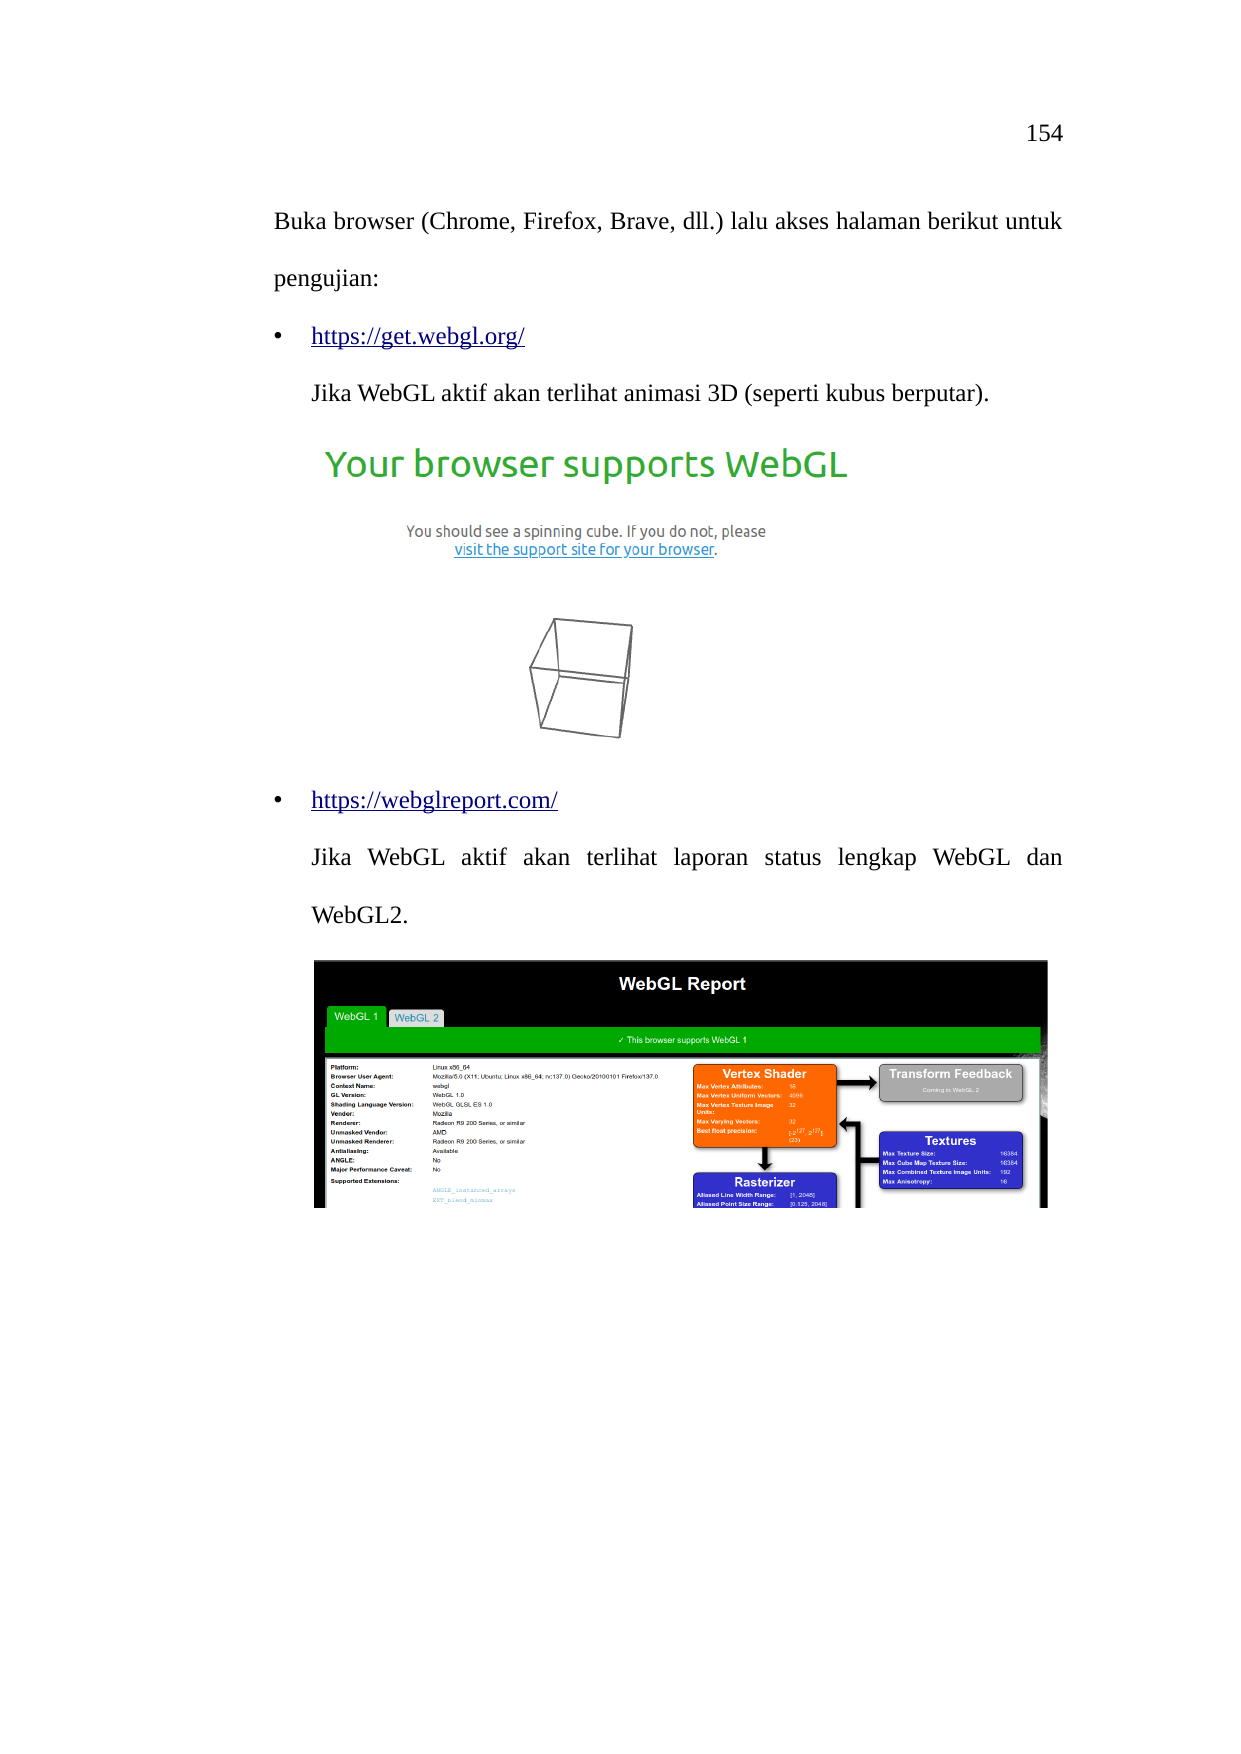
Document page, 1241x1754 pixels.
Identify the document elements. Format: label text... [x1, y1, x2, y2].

picture [314, 438, 859, 754]
list Jika WebGL aktif akan terlihat animasi 3D (seperti kubus berputar). [274, 378, 1063, 407]
list Buka browser (Chrome, Firefox, Brave, dll.) lalu akses halaman berikut untuk pengujian: [236, 206, 1063, 292]
list https://get.webgl.org/ [274, 321, 1063, 350]
list Jika WebGL aktif akan terlihat laporan status lengkap WebGL dan WebGL2. [274, 842, 1063, 929]
list https://webglreport.com/ [274, 785, 1063, 814]
picture [314, 960, 1048, 1208]
